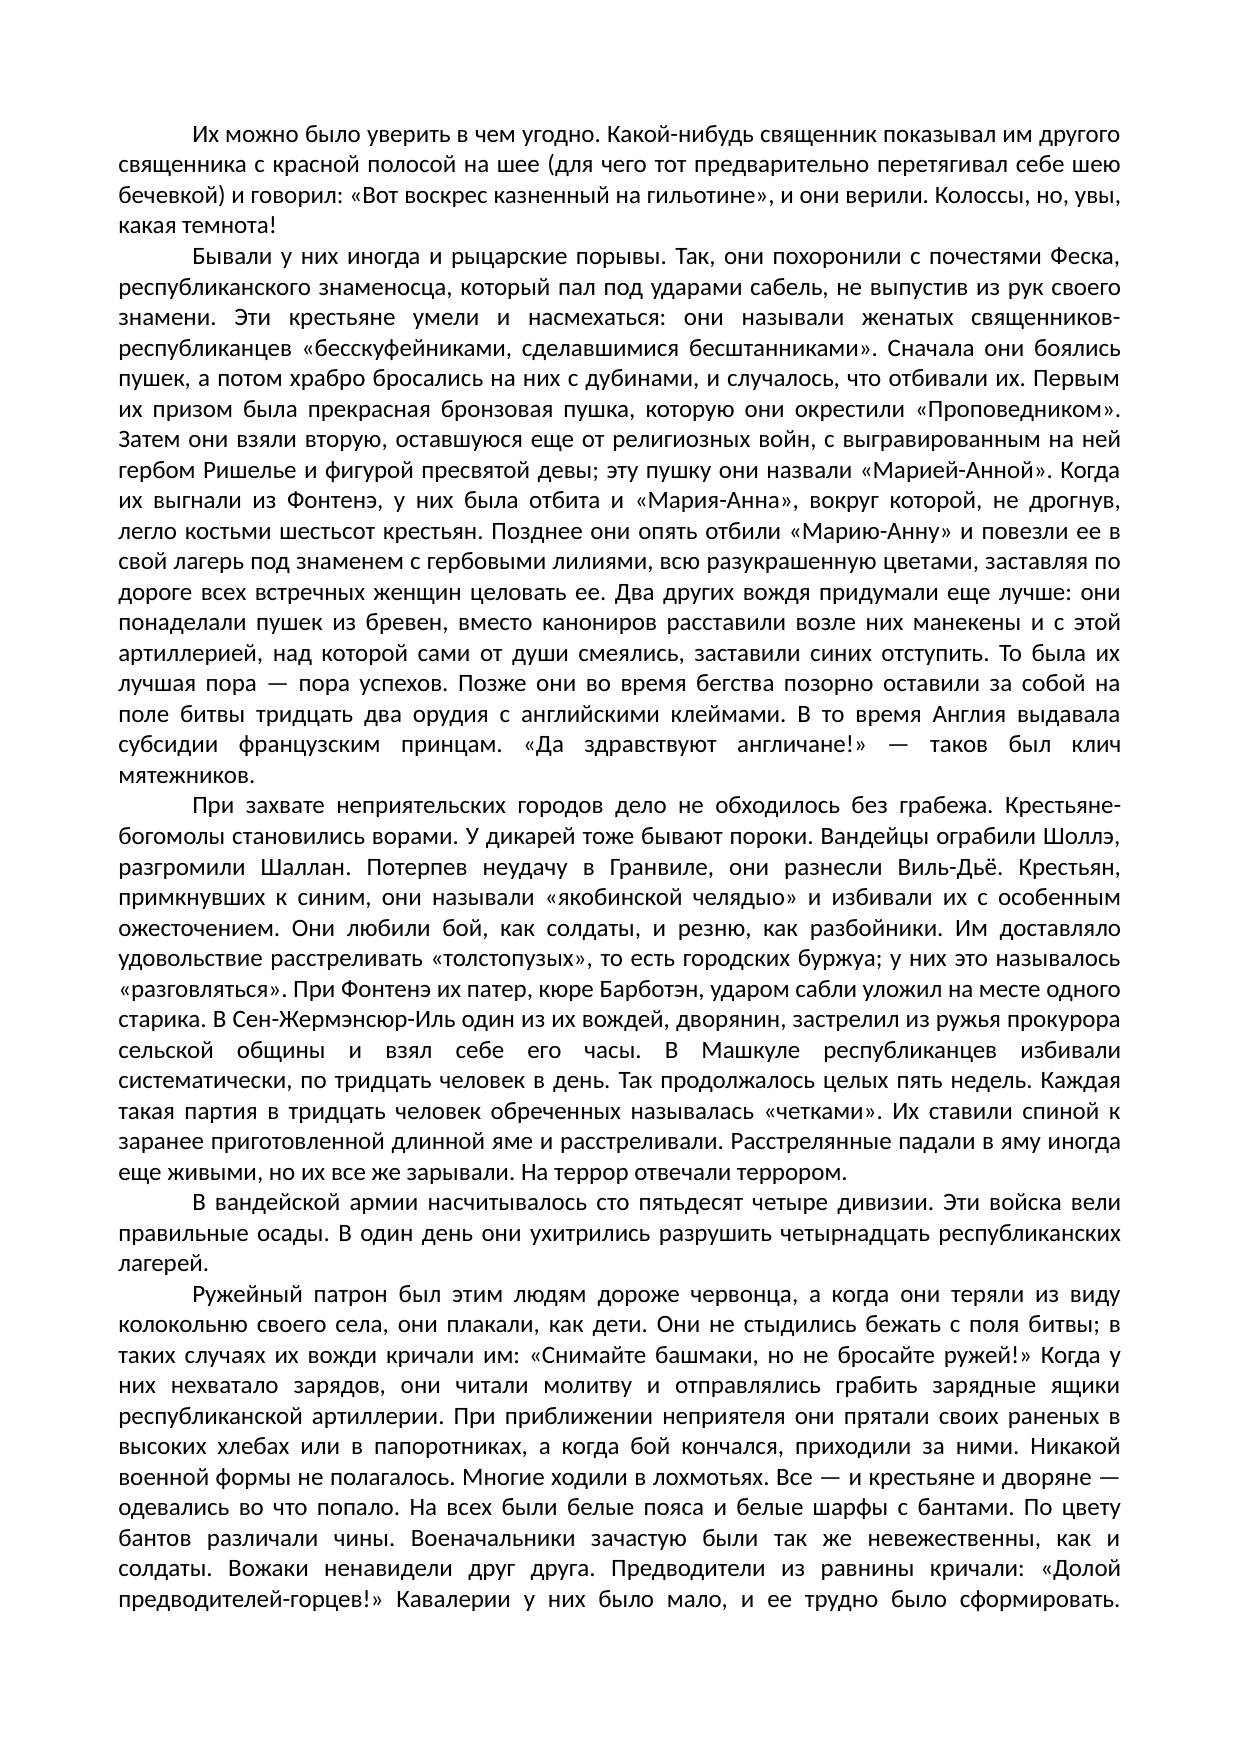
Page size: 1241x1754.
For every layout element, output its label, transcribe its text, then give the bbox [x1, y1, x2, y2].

text Бывали у них иногда и рыцарские порывы. Так, они похоронили с почестями Феска, республиканского знаменосца, который пал под ударами сабель, не выпустив из рук своего знамени. Эти крестьяне умели и насмехаться: они называли женатых священников-республиканцев «бесскуфейниками, сделавшимися бесштанниками». Сначала они боялись пушек, а потом храбро бросались на них с дубинами, и случалось, что отбивали их. Первым их призом была прекрасная бронзовая пушка, которую они окрестили «Проповедником». Затем они взяли вторую, оставшуюся еще от религиозных войн, с выгравированным на ней гербом Ришелье и фигурой пресвятой девы; эту пушку они назвали «Марией-Анной». Когда их выгнали из Фонтенэ, у них была отбита и «Мария-Анна», вокруг которой, не дрогнув, легло костьми шестьсот крестьян. Позднее они опять отбили «Марию-Анну» и повезли ее в свой лагерь под знаменем с гербовыми лилиями, всю разукрашенную цветами, заставляя по дороге всех встречных женщин целовать ее. Два других вождя придумали еще лучше: они понаделали пушек из бревен, вместо канониров расставили возле них манекены и с этой артиллерией, над которой сами от души смеялись, заставили синих отступить. То была их лучшая пора — пора успехов. Позже они во время бегства позорно оставили за собой на поле битвы тридцать два орудия с английскими клеймами. В то время Англия выдавала субсидии французским принцам. «Да здравствуют англичане!» — таков был клич мятежников. [118, 240, 1122, 789]
text При захвате неприятельских городов дело не обходилось без грабежа. Крестьяне-богомолы становились ворами. У дикарей тоже бывают пороки. Вандейцы ограбили Шоллэ, разгромили Шаллан. Потерпев неудачу в Гранвиле, они разнесли Виль-Дьё. Крестьян, примкнувших к синим, они называли «якобинской челядыо» и избивали их с особенным ожесточением. Они любили бой, как солдаты, и резню, как разбойники. Им доставляло удовольствие расстреливать «толстопузых», то есть городских буржуа; у них это называлось «разговляться». При Фонтенэ их патер, кюре Барботэн, ударом сабли уложил на месте одного старика. В Сен-Жермэнсюр-Иль один из их вождей, дворянин, застрелил из ружья прокурора сельской общины и взял себе его часы. В Машкуле республиканцев избивали систематически, по тридцать человек в день. Так продолжалось целых пять недель. Каждая такая партия в тридцать человек обреченных называлась «четками». Их ставили спиной к заранее приготовленной длинной яме и расстреливали. Расстрелянные падали в яму иногда еще живыми, но их все же зарывали. На террор отвечали террором. [118, 789, 1122, 1186]
text Их можно было уверить в чем угодно. Какой-нибудь священник показывал им другого священника с красной полосой на шее (для чего тот предварительно перетягивал себе шею бечевкой) и говорил: «Вот воскрес казненный на гильотине», и они верили. Колоссы, но, увы, какая темнота! [118, 118, 1122, 240]
text В вандейской армии насчитывалось сто пятьдесят четыре дивизии. Эти войска вели правильные осады. В один день они ухитрились разрушить четырнадцать республиканских лагерей. [118, 1186, 1122, 1278]
text Ружейный патрон был этим людям дороже червонца, а когда они теряли из виду колокольню своего села, они плакали, как дети. Они не стыдились бежать с поля битвы; в таких случаях их вожди кричали им: «Снимайте башмаки, но не бросайте ружей!» Когда у них нехватало зарядов, они читали молитву и отправлялись грабить зарядные ящики республиканской артиллерии. При приближении неприятеля они прятали своих раненых в высоких хлебах или в папоротниках, а когда бой кончался, приходили за ними. Никакой военной формы не полагалось. Многие ходили в лохмотьях. Все — и крестьяне и дворяне — одевались во что попало. На всех были белые пояса и белые шарфы с бантами. По цвету бантов различали чины. Военачальники зачастую были так же невежественны, как и солдаты. Вожаки ненавидели друг друга. Предводители из равнины кричали: «Долой предводителей-горцев!» Кавалерии у них было мало, и ее трудно было сформировать. [118, 1278, 1122, 1614]
